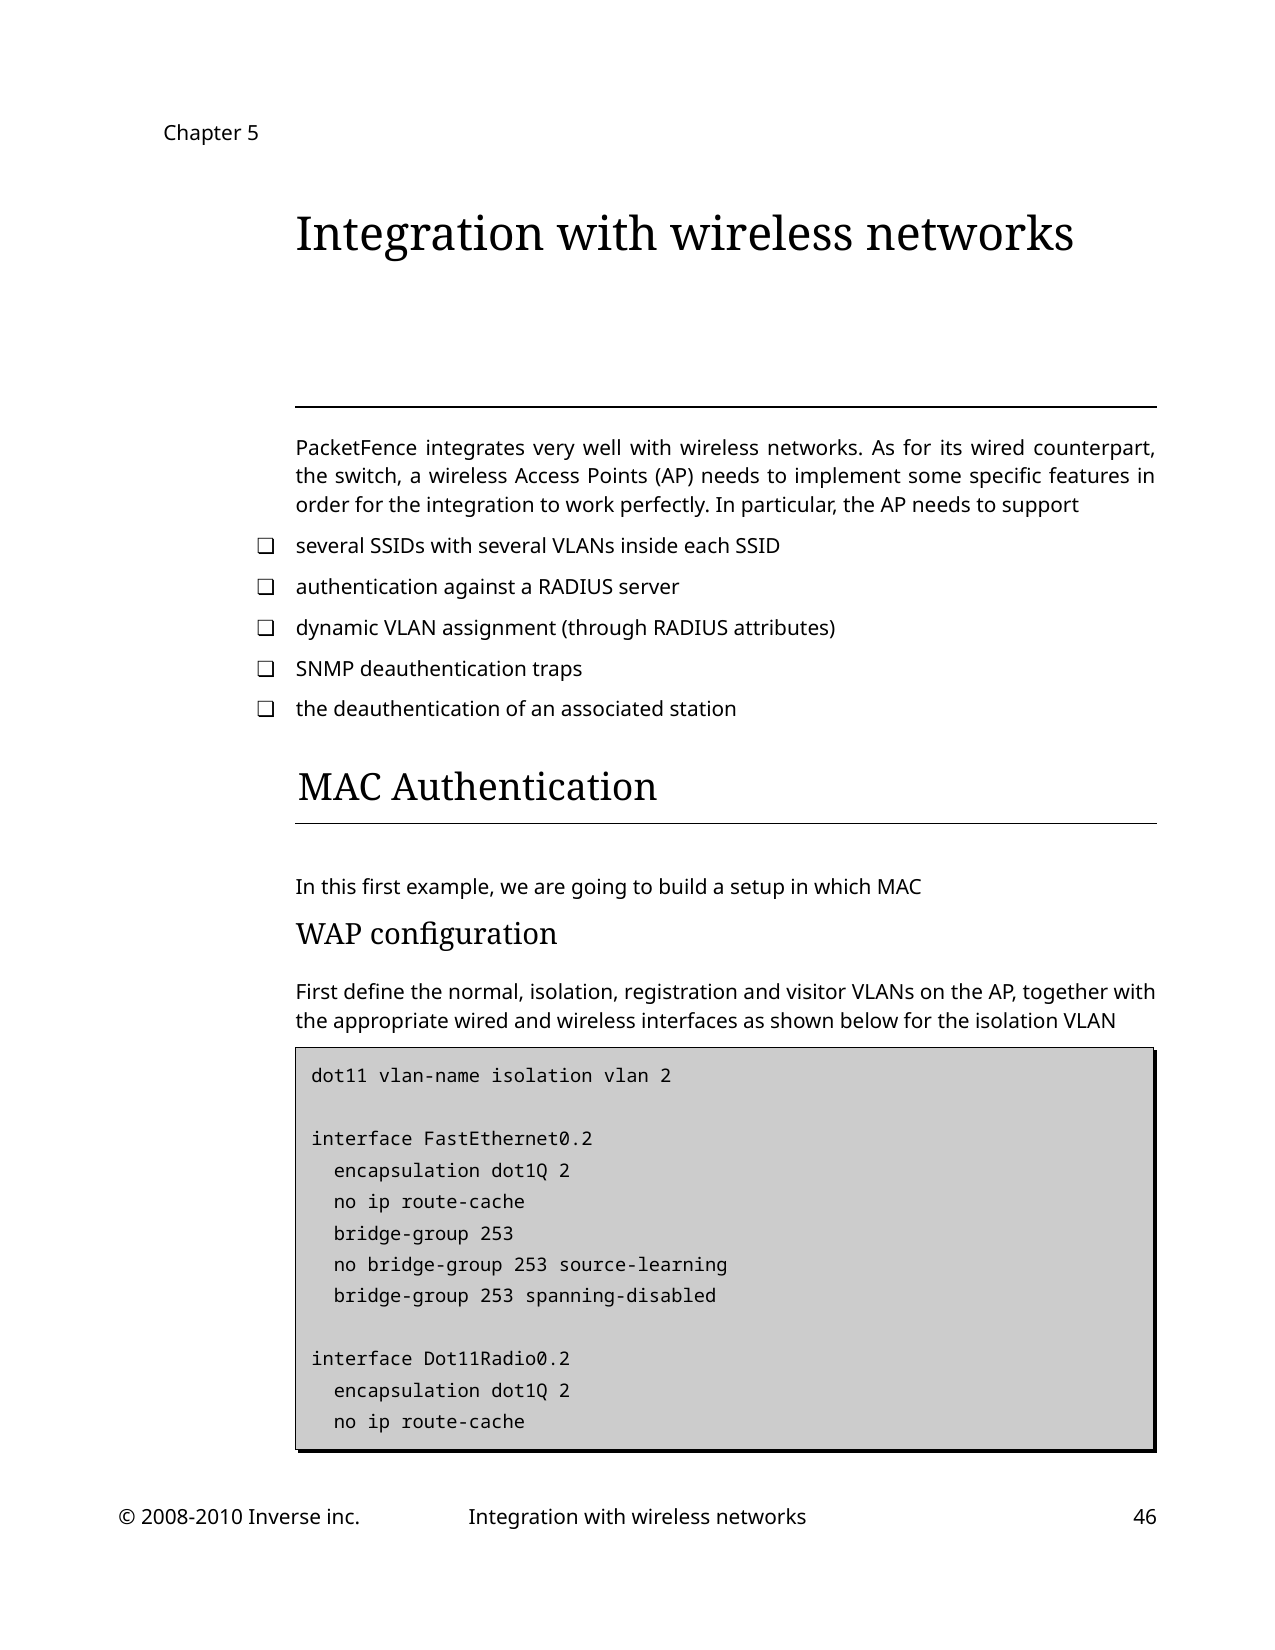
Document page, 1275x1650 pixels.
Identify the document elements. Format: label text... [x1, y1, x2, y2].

list ❏ the deauthentication of an associated station [256, 694, 1157, 723]
text encapsulation dot1Q 2 [296, 1141, 1153, 1173]
text no ip route-cache [296, 1173, 1153, 1204]
text First define the normal, isolation, registration and visitor VLANs on the AP, together with the appropriate wired and wireless interfaces as shown below for the isolation VLAN [295, 977, 1157, 1034]
text interface FastEthernet0.2 [296, 1110, 1153, 1141]
list ❏ several SSIDs with several VLANs inside each SSID [256, 531, 1157, 559]
subtitle WAP configuration [295, 913, 1157, 953]
text bridge-group 253 [296, 1204, 1153, 1236]
text no bridge-group 253 source-learning [296, 1236, 1153, 1267]
text PacketFence integrates very well with wireless networks. As for its wired counterpart, the switch, a wireless Access Points (AP) needs to implement some specific features in order for the integration to work perfectly. In particular, the AP needs to support [295, 433, 1157, 518]
text encapsulation dot1Q 2 [296, 1361, 1153, 1393]
text bridge-group 253 spanning-disabled [296, 1267, 1153, 1298]
list ❏ SNMP deauthentication traps [256, 654, 1157, 682]
list ❏ dynamic VLAN assignment (through RADIUS attributes) [256, 613, 1157, 641]
text In this first example, we are going to build a setup in which MAC [295, 872, 1157, 900]
text interface Dot11Radio0.2 [296, 1330, 1153, 1361]
subtitle Integration with wireless networks [295, 201, 1157, 406]
text dot11 vlan-name isolation vlan 2 [296, 1048, 1153, 1078]
subtitle MAC Authentication [295, 760, 1157, 823]
list ❏ authentication against a RADIUS server [256, 572, 1157, 600]
text no ip route-cache [296, 1393, 1153, 1449]
